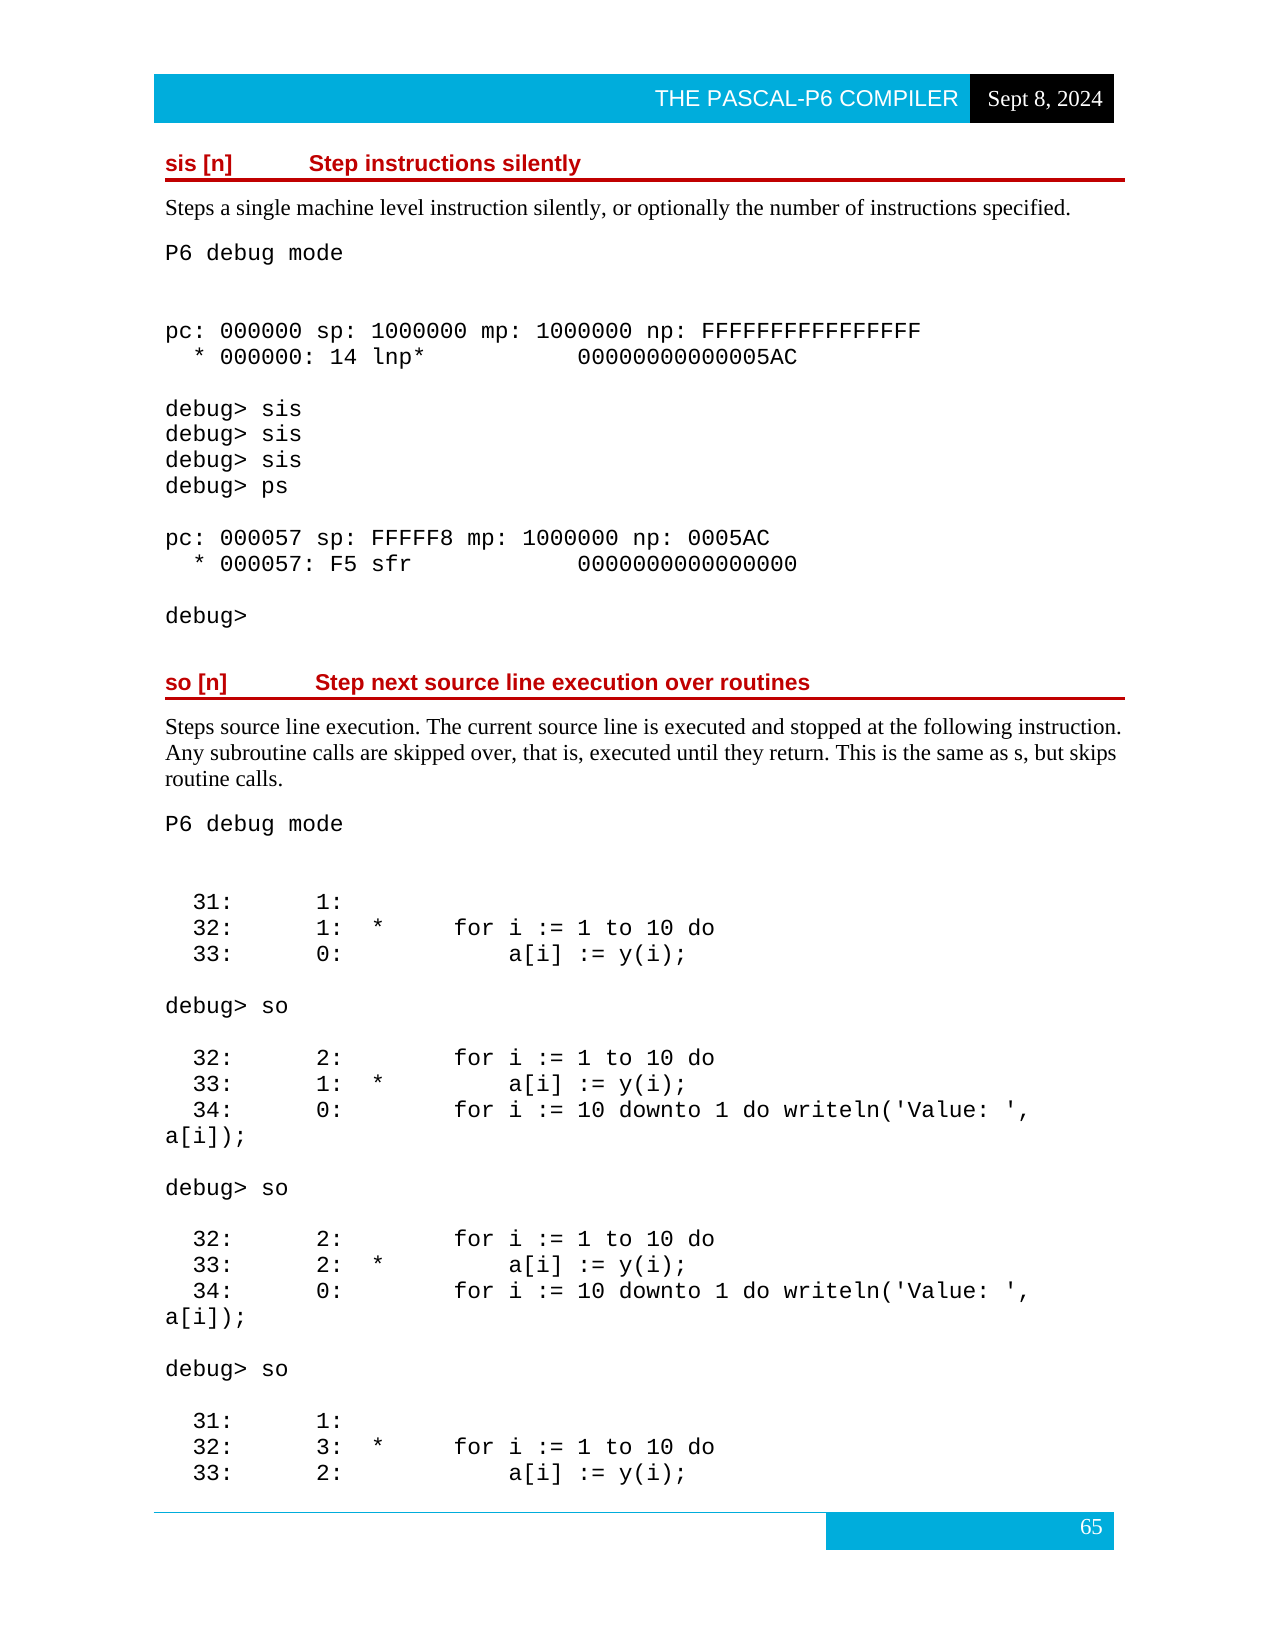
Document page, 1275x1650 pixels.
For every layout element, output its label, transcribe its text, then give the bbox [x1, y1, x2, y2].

text 32: 3: * for i := 1 to 10 do [165, 1435, 1125, 1461]
text 32: 2: for i := 1 to 10 do [165, 1228, 1125, 1254]
text P6 debug mode [165, 241, 1125, 267]
text debug> [165, 604, 1125, 630]
text 33: 1: * a[i] := y(i); [165, 1072, 1125, 1098]
text 33: 0: a[i] := y(i); [165, 942, 1125, 968]
text 33: 2: a[i] := y(i); [165, 1461, 1125, 1487]
text pc: 000000 sp: 1000000 mp: 1000000 np: FFFFFFFFFFFFFFFF [165, 319, 1125, 345]
subtitle so [n] Step next source line execution over routines [165, 669, 1125, 697]
text * 000057: F5 sfr 0000000000000000 [165, 552, 1125, 578]
subtitle sis [n] Step instructions silently [165, 150, 1125, 178]
text pc: 000057 sp: FFFFF8 mp: 1000000 np: 0005AC [165, 527, 1125, 552]
text 32: 2: for i := 1 to 10 do [165, 1046, 1125, 1072]
text debug> so [165, 1176, 1125, 1202]
text Steps a single machine level instruction silently, or optionally the number of instructions specified. [165, 194, 1125, 220]
text debug> sis [165, 423, 1125, 449]
text 33: 2: * a[i] := y(i); [165, 1254, 1125, 1279]
text * 000000: 14 lnp* 00000000000005AC [165, 345, 1125, 371]
text 31: 1: [165, 891, 1125, 916]
text debug> ps [165, 475, 1125, 501]
text 31: 1: [165, 1409, 1125, 1435]
text debug> so [165, 1357, 1125, 1383]
text P6 debug mode [165, 813, 1125, 839]
text Steps source line execution. The current source line is executed and stopped at the following instruction. Any subroutine calls are skipped over, that is, executed until they return. This is the same as s, but skips routine calls. [165, 713, 1125, 792]
text debug> so [165, 994, 1125, 1020]
text 32: 1: * for i := 1 to 10 do [165, 916, 1125, 942]
text debug> sis [165, 449, 1125, 475]
text 34: 0: for i := 10 downto 1 do writeln('Value: ', a[i]); [165, 1279, 1125, 1331]
text debug> sis [165, 397, 1125, 423]
text 34: 0: for i := 10 downto 1 do writeln('Value: ', a[i]); [165, 1098, 1125, 1150]
